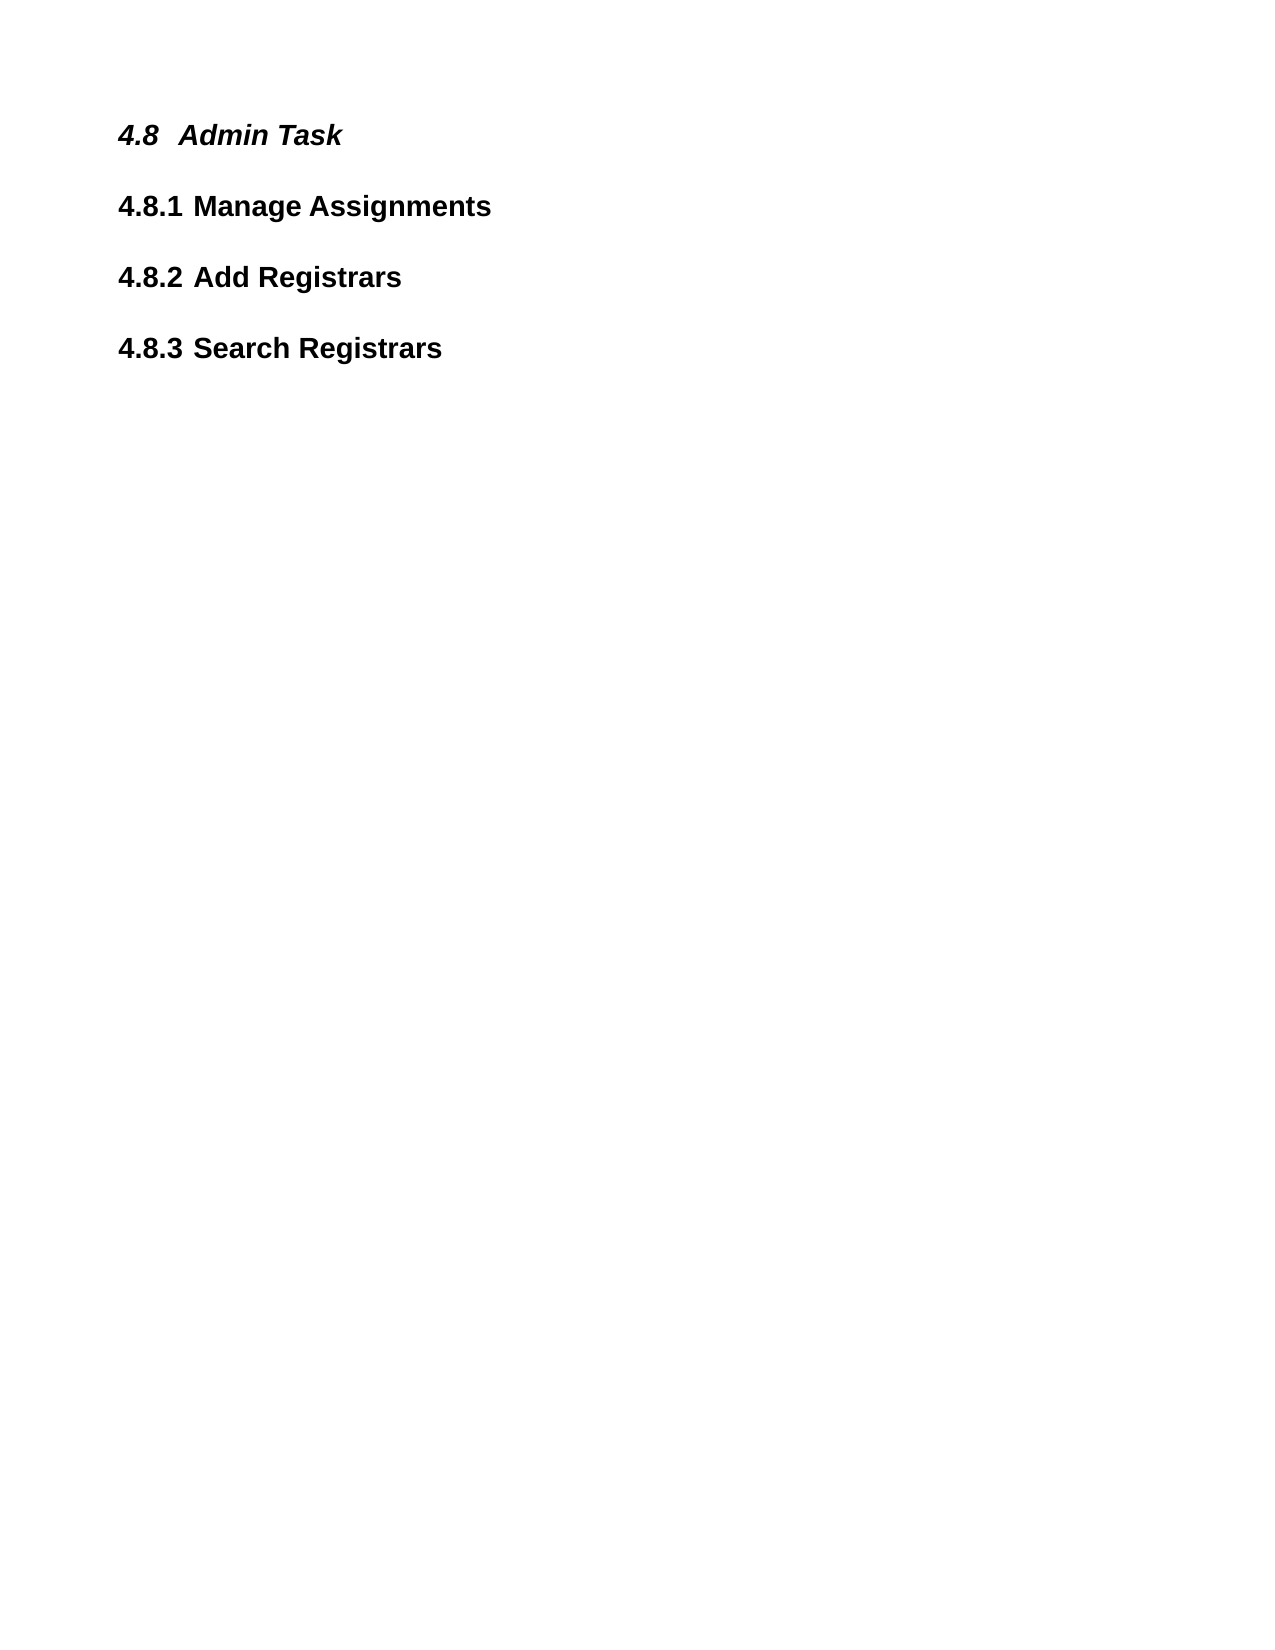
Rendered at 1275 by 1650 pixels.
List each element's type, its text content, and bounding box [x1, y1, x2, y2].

subtitle Admin Task [118, 118, 1157, 152]
subtitle Add Registrars [118, 260, 1157, 294]
subtitle Search Registrars [118, 331, 1157, 365]
subtitle Manage Assignments [118, 189, 1157, 223]
